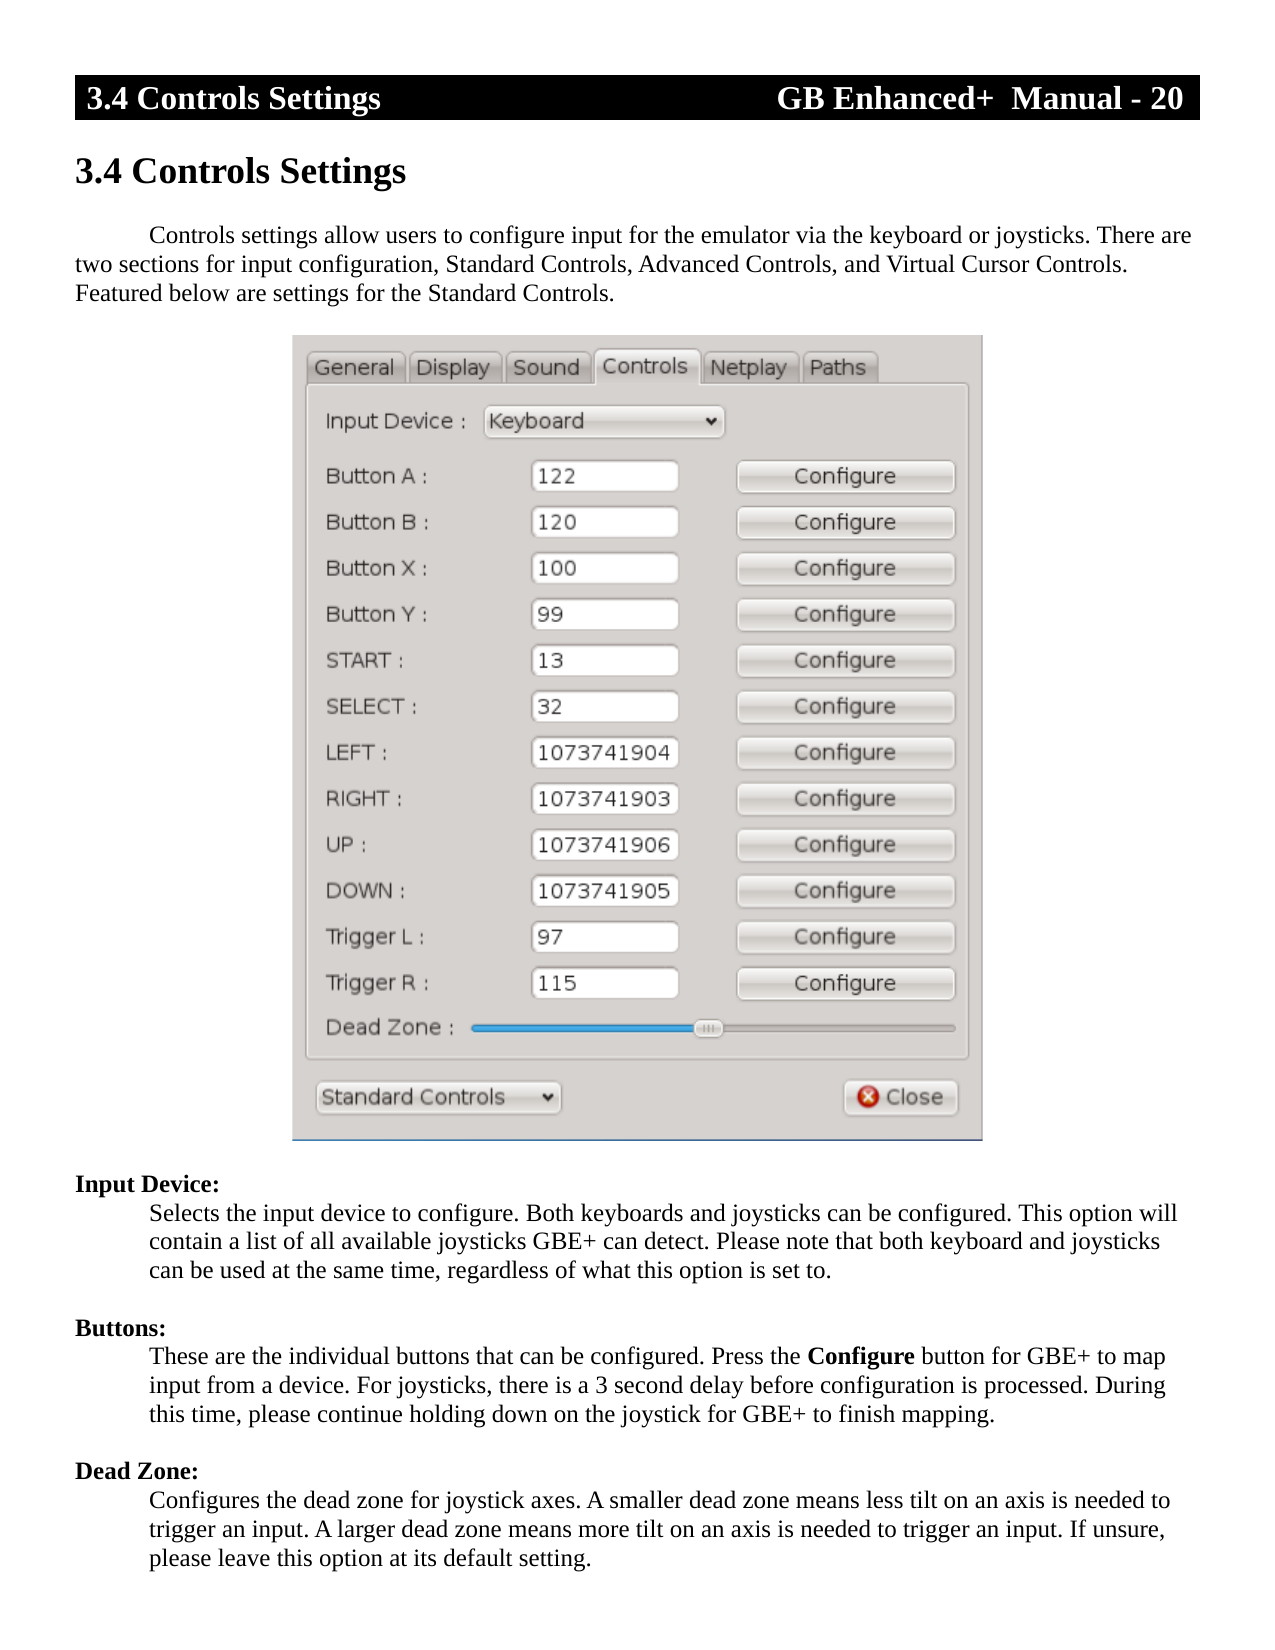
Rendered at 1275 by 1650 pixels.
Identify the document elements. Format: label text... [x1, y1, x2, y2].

text Configures the dead zone for joystick axes. A smaller dead zone means less tilt on an axis is needed to trigger an input. A larger dead zone means more tilt on an axis is needed to trigger an input. If unsure, please leave this option at its default setting. [75, 1485, 1200, 1571]
picture [292, 335, 983, 1141]
text 3.4 Controls Settings [75, 148, 1200, 191]
text Controls settings allow users to configure input for the emulator via the keyboard or joysticks. There are two sections for input configuration, Standard Controls, Advanced Controls, and Virtual Cursor Controls. Featured below are settings for the Standard Controls. [75, 220, 1200, 306]
text 3.4 Controls Settings GB Enhanced+ Manual - 20 [75, 75, 1200, 119]
text Buttons: [75, 1313, 1200, 1341]
text Dead Zone: [75, 1456, 1200, 1485]
text These are the individual buttons that can be configured. Press the Configure button for GBE+ to map input from a device. For joysticks, there is a 3 second delay before configuration is processed. During this time, please continue holding down on the joystick for GBE+ to finish mapping. [75, 1341, 1200, 1428]
text Selects the input device to configure. Both keyboards and joysticks can be configured. This option will contain a list of all available joysticks GBE+ can detect. Please note that both keyboard and joysticks can be used at the same time, regardless of what this option is set to. [75, 1198, 1200, 1284]
text Input Device: [75, 1169, 1200, 1198]
